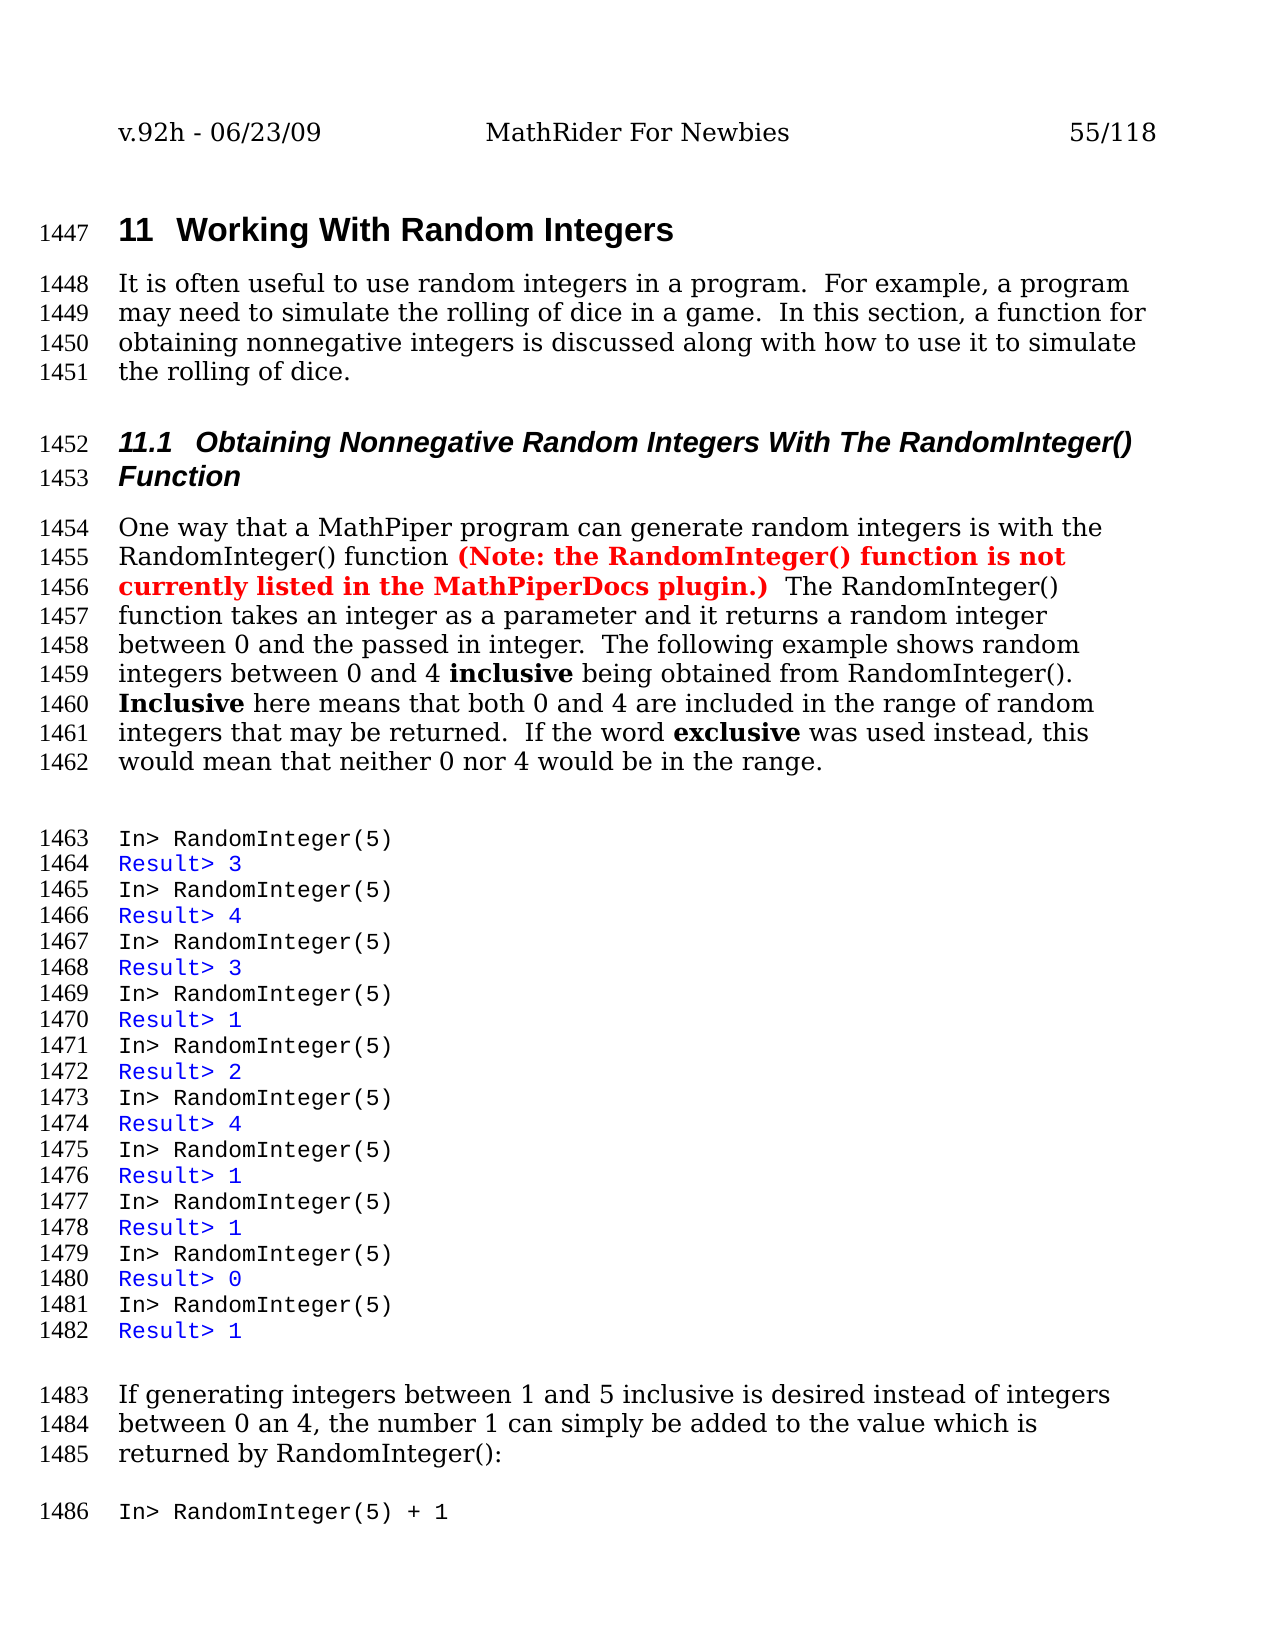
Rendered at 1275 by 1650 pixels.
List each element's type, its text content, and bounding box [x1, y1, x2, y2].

text In> RandomInteger(5) [118, 1034, 1157, 1060]
text If generating integers between 1 and 5 inclusive is desired instead of integers between 0 an 4, the number 1 can simply be added to the value which is returned by RandomInteger(): [118, 1381, 1157, 1468]
text Result> 3 [118, 957, 1157, 982]
text Result> 1 [118, 1216, 1157, 1242]
text In> RandomInteger(5) [118, 1086, 1157, 1112]
text Result> 2 [118, 1060, 1157, 1086]
text In> RandomInteger(5) [118, 879, 1157, 905]
text Result> 1 [118, 1320, 1157, 1346]
text Result> 3 [118, 853, 1157, 879]
text Result> 4 [118, 905, 1157, 931]
text In> RandomInteger(5) [118, 1294, 1157, 1320]
text In> RandomInteger(5) [118, 931, 1157, 957]
text In> RandomInteger(5) [118, 982, 1157, 1008]
subtitle Working With Random Integers [118, 210, 1157, 248]
text In> RandomInteger(5) [118, 1138, 1157, 1164]
text In> RandomInteger(5) [118, 1242, 1157, 1268]
text Result> 1 [118, 1008, 1157, 1034]
text In> RandomInteger(5) [118, 1190, 1157, 1216]
text One way that a MathPiper program can generate random integers is with the RandomInteger() function (Note: the RandomInteger() function is not currently listed in the MathPiperDocs plugin.) The RandomInteger() function takes an integer as a parameter and it returns a random integer between 0 and the passed in integer. The following example shows random integers between 0 and 4 inclusive being obtained from RandomInteger(). Inclusive here means that both 0 and 4 are included in the range of random integers that may be returned. If the word exclusive was used instead, this would mean that neither 0 nor 4 would be in the range. [118, 513, 1157, 777]
text Result> 0 [118, 1268, 1157, 1294]
text In> RandomInteger(5) [118, 827, 1157, 853]
text Result> 4 [118, 1112, 1157, 1138]
text Result> 1 [118, 1164, 1157, 1190]
text It is often useful to use random integers in a program. For example, a program may need to simulate the rolling of dice in a game. In this section, a function for obtaining nonnegative integers is discussed along with how to use it to simulate the rolling of dice. [118, 269, 1157, 386]
text In> RandomInteger(5) + 1 [118, 1500, 1157, 1526]
subtitle Obtaining Nonnegative Random Integers With The RandomInteger() Function [118, 425, 1157, 492]
